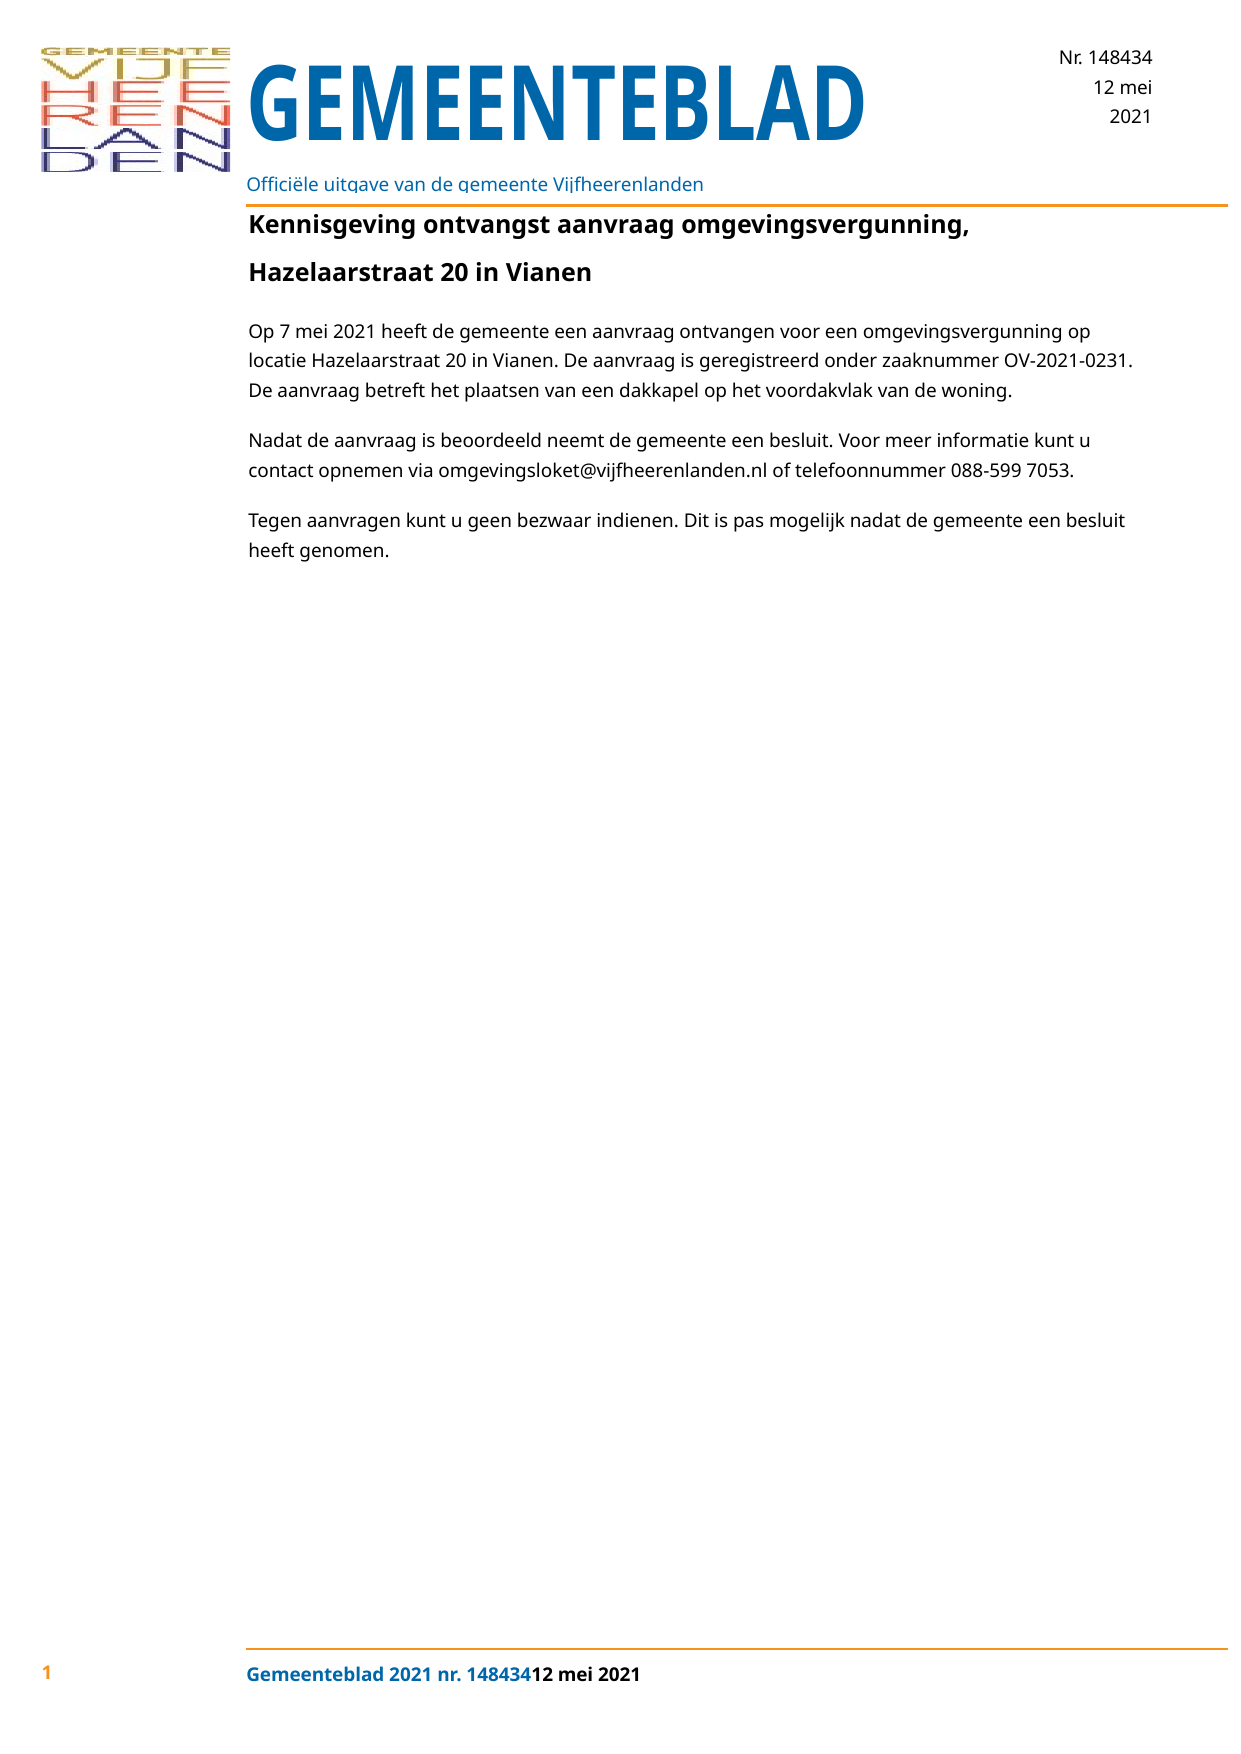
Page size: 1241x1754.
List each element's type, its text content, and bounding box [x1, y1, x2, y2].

text Tegen aanvragen kunt u geen bezwaar indienen. Dit is pas mogelijk nadat de gemeente een besluit heeft genomen. [248, 507, 1152, 563]
text Nadat de aanvraag is beoordeeld neemt de gemeente een besluit. Voor meer informatie kunt u contact opnemen via omgevingsloket@vijfheerenlanden.nl of telefoonnummer 088-599 7053. [248, 427, 1152, 483]
text Op 7 mei 2021 heeft de gemeente een aanvraag ontvangen voor een omgevingsvergunning op locatie Hazelaarstraat 20 in Vianen. De aanvraag is geregistreerd onder zaaknummer OV-2021-0231. De aanvraag betreft het plaatsen van een dakkapel op het voordakvlak van de woning. [248, 318, 1152, 403]
picture [41, 47, 231, 172]
text Kennisgeving ontvangst aanvraag omgevingsvergunning, Hazelaarstraat 20 in Vianen [248, 207, 1152, 288]
